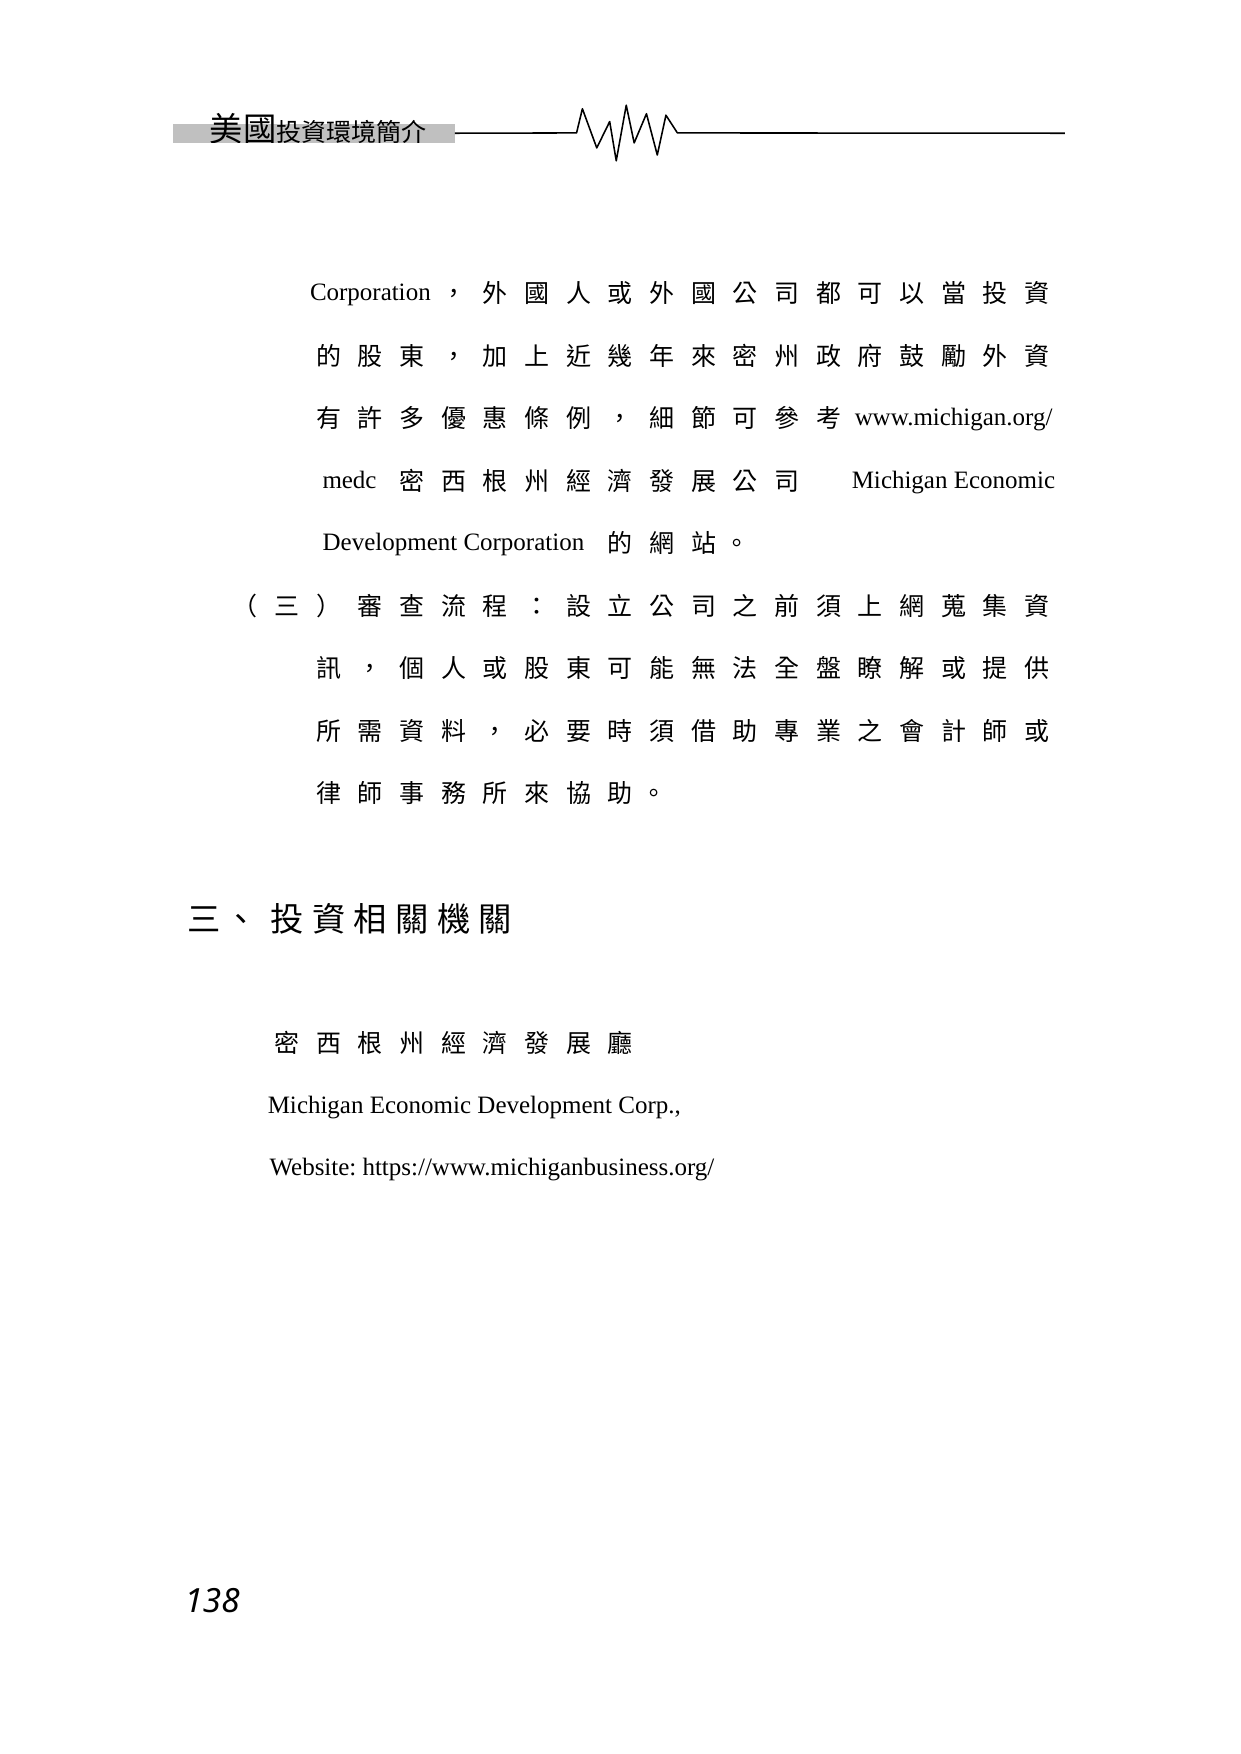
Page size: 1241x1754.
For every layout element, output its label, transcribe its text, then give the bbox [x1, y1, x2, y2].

text 密西根州經濟發展廳 [183, 1000, 1058, 1063]
text 三、投資相關機關 [183, 875, 1058, 938]
text （三）審查流程：設立公司之前須上網蒐集資訊，個人或股東可能無法全盤瞭解或提供所需資料，必要時須借助專業之會計師或律師事務所來協助。 [207, 563, 1058, 813]
text Corporation，外國人或外國公司都可以當投資的股東，加上近幾年來密州政府鼓勵外資有許多優惠條例，細節可參考www.michigan.org/ medc密西根州經濟發展公司 Michigan Economic Development Corporation的網站。 [207, 250, 1058, 563]
text Michigan Economic Development Corp., [183, 1063, 1058, 1125]
text Website: https://www.michiganbusiness.org/ [183, 1125, 1058, 1188]
